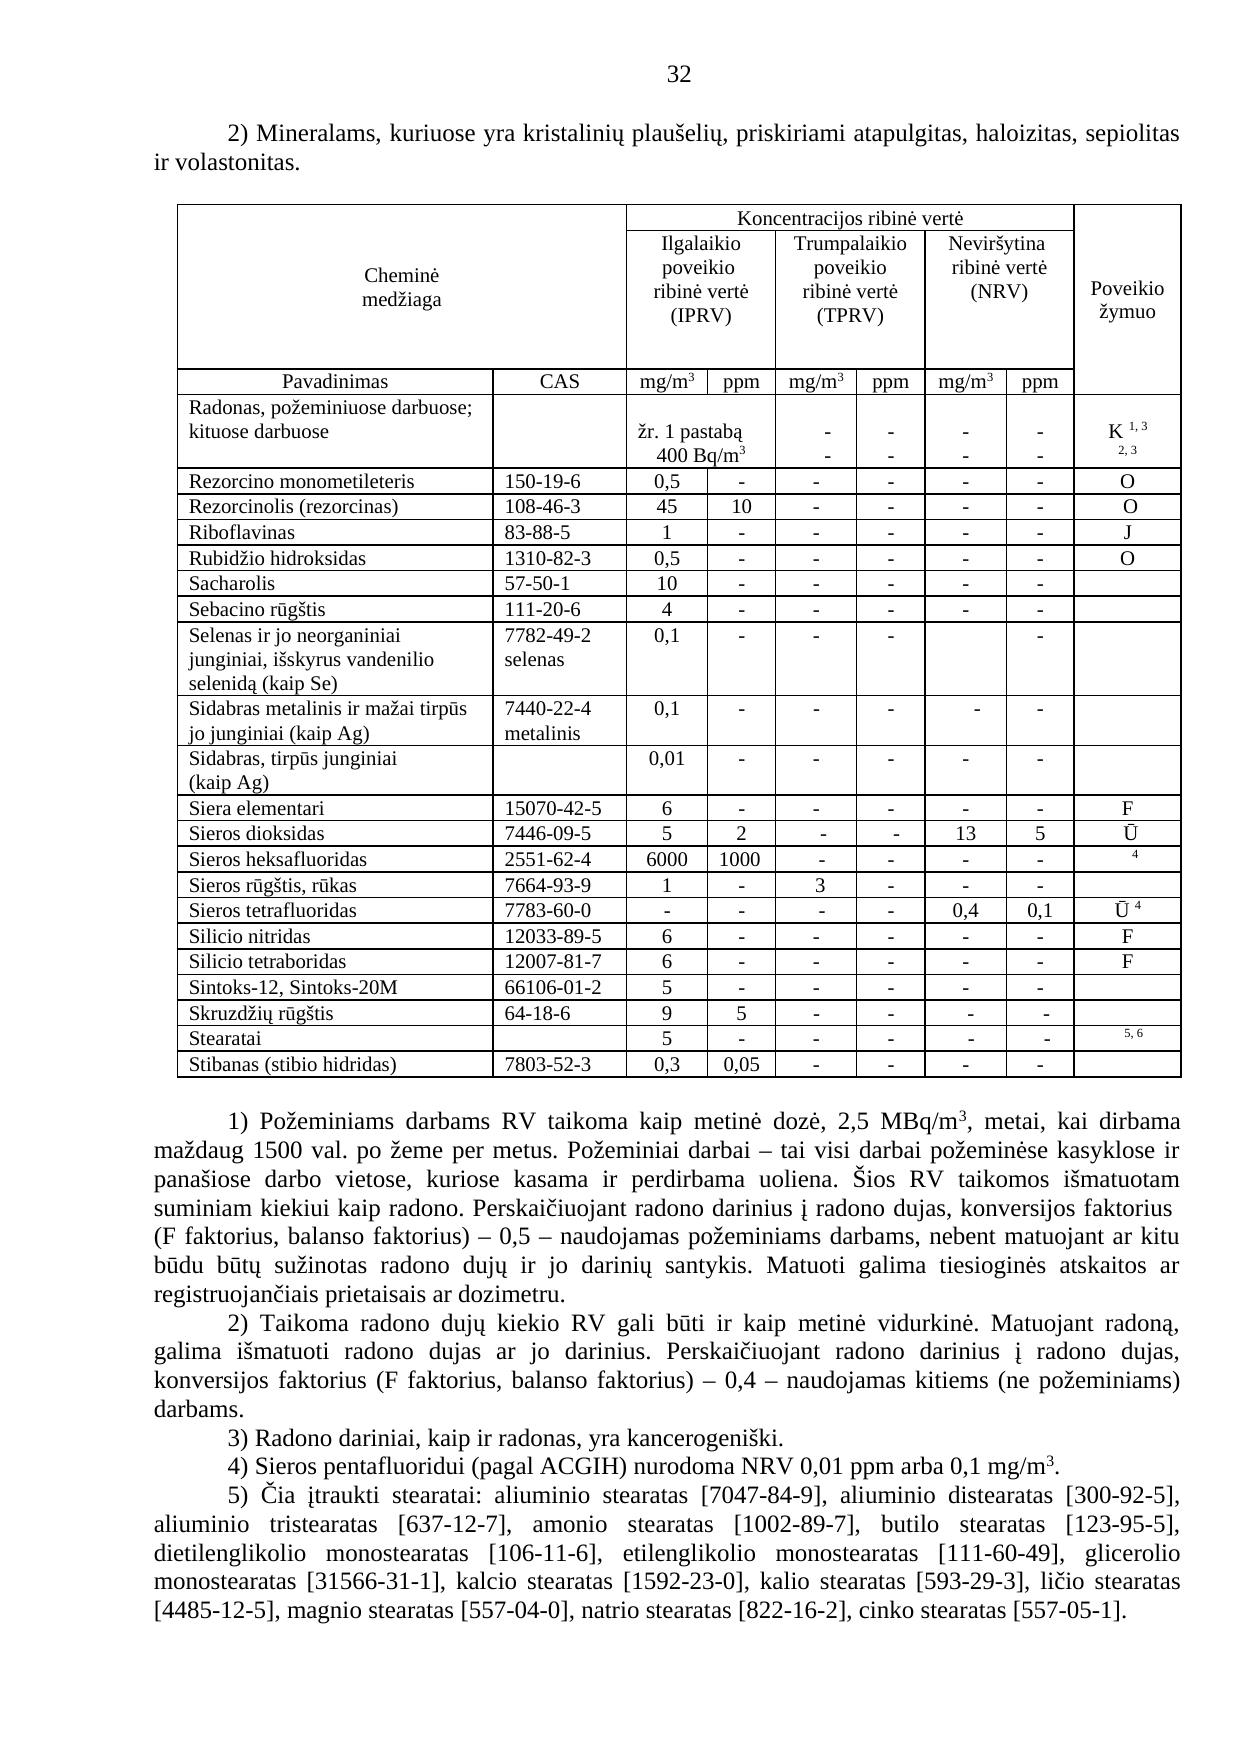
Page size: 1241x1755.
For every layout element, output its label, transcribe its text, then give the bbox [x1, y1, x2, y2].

table_cell [1075, 1001, 1180, 1025]
table_cell - [1007, 469, 1073, 493]
table_cell 0,5 [627, 546, 707, 570]
table_cell - [776, 821, 856, 845]
table_cell - [926, 950, 1006, 973]
table_cell - [857, 796, 924, 820]
table_cell - [857, 520, 924, 544]
table_cell ppm [857, 370, 924, 393]
table_cell Sidabras metalinis ir mažai tirpūs jo junginiai (kaip Ag) [178, 696, 492, 744]
table_cell 4 [1075, 847, 1180, 871]
table_cell 7664-93-9 [494, 873, 626, 897]
table_cell - [1007, 1052, 1073, 1076]
table_cell - [776, 924, 856, 948]
table_cell 1 [627, 873, 707, 897]
table_cell [1075, 746, 1180, 794]
table_cell - [776, 520, 856, 544]
table_cell 5, 6 [1075, 1026, 1180, 1050]
table_cell [1075, 696, 1180, 744]
table_cell Rubidžio hidroksidas [178, 546, 492, 570]
table_cell F [1075, 950, 1180, 973]
table_cell - [926, 1052, 1006, 1076]
table_cell 0,4 [926, 898, 1006, 922]
table_cell - [776, 623, 856, 695]
table_cell mg/m3 [776, 370, 856, 393]
table_cell 1310-82-3 [494, 546, 626, 570]
table_cell - [926, 495, 1006, 518]
table_cell - [857, 847, 924, 871]
table_cell J [1075, 520, 1180, 544]
table_cell mg/m3 [627, 370, 707, 393]
table_cell - [926, 1026, 1006, 1050]
table_cell - [776, 950, 856, 973]
table_cell Sebacino rūgštis [178, 597, 492, 621]
table_cell - [627, 898, 707, 922]
table_cell Selenas ir jo neorganiniai junginiai, išskyrus vandenilio selenidą (kaip Se) [178, 623, 492, 695]
table_cell Sieros rūgštis, rūkas [178, 873, 492, 897]
table_cell [1075, 975, 1180, 999]
table_cell - [857, 623, 924, 695]
table_cell - [776, 1052, 856, 1076]
table_cell Ū [1075, 821, 1180, 845]
table_cell - [776, 469, 856, 493]
table_cell - [776, 495, 856, 518]
table_cell Silicio tetraboridas [178, 950, 492, 973]
table_cell - [1007, 520, 1073, 544]
table_cell - [708, 746, 775, 794]
table_cell Siera elementari [178, 796, 492, 820]
table_cell Sintoks-12, Sintoks-20M [178, 975, 492, 999]
table_cell - [1007, 571, 1073, 595]
table_cell 108-46-3 [494, 495, 626, 518]
table_cell - [857, 495, 924, 518]
table_cell žr. 1 pastabą 400 Bq/m3 [627, 395, 775, 467]
table_cell - [708, 597, 775, 621]
table_cell - [857, 898, 924, 922]
table_cell K 1, 3 2, 3 [1075, 395, 1180, 467]
table_cell 57-50-1 [494, 571, 626, 595]
table_cell - [776, 597, 856, 621]
text 2) Taikoma radono dujų kiekio RV gali būti ir kaip metinė vidurkinė. Matuojant radoną, galima išmatuoti radono dujas ar jo darinius. Perskaičiuojant radono darinius į radono dujas, konversijos faktorius (F faktorius, balanso faktorius) – 0,4 – naudojamas kitiems (ne požeminiams) darbams. [153, 1308, 1181, 1423]
text 1) Požeminiams darbams RV taikoma kaip metinė dozė, 2,5 MBq/m3, metai, kai dirbama maždaug 1500 val. po žeme per metus. Požeminiai darbai – tai visi darbai požeminėse kasyklose ir panašiose darbo vietose, kuriose kasama ir perdirbama uoliena. Šios RV taikomos išmatuotam suminiam kiekiui kaip radono. Perskaičiuojant radono darinius į radono dujas, konversijos faktorius (F faktorius, balanso faktorius) – 0,5 – naudojamas požeminiams darbams, nebent matuojant ar kitu būdu būtų sužinotas radono dujų ir jo darinių santykis. Matuoti galima tiesioginės atskaitos ar registruojančiais prietaisais ar dozimetru. [153, 1106, 1181, 1308]
table_cell 7446-09-5 [494, 821, 626, 845]
table_cell - - [1007, 395, 1073, 467]
table_cell F [1075, 924, 1180, 948]
table_cell [1075, 1052, 1180, 1076]
text 3) Radono dariniai, kaip ir radonas, yra kancerogeniški. [153, 1423, 1181, 1451]
table_cell mg/m3 [926, 370, 1006, 393]
table_cell - [857, 469, 924, 493]
table_cell - [776, 1026, 856, 1050]
table_cell 2 [708, 821, 775, 845]
table_cell 0,05 [708, 1052, 775, 1076]
table_cell - [926, 847, 1006, 871]
table_cell - [857, 873, 924, 897]
table_cell - [1007, 746, 1073, 794]
table_cell - [776, 847, 856, 871]
table_cell O [1075, 546, 1180, 570]
table_cell [1075, 623, 1180, 695]
table_cell O [1075, 469, 1180, 493]
table_cell Sieros heksafluoridas [178, 847, 492, 871]
table_cell F [1075, 796, 1180, 820]
table_cell - [926, 924, 1006, 948]
table_cell - [926, 746, 1006, 794]
table_cell - [708, 924, 775, 948]
table_header Cheminė medžiaga [178, 205, 626, 368]
table_cell - [1007, 796, 1073, 820]
table_cell - [1007, 950, 1073, 973]
table_cell [494, 746, 626, 794]
table_cell - [857, 1026, 924, 1050]
table_cell Silicio nitridas [178, 924, 492, 948]
table_cell 0,01 [627, 746, 707, 794]
table_cell Ū 4 [1075, 898, 1180, 922]
table_cell - [776, 898, 856, 922]
table_cell - [1007, 847, 1073, 871]
table_cell - [926, 597, 1006, 621]
table_cell Ilgalaikio poveikio ribinė vertė (IPRV) [627, 231, 775, 368]
table_cell - [1007, 696, 1073, 744]
table_cell - [1007, 597, 1073, 621]
table_cell [494, 395, 626, 467]
table_cell - [857, 746, 924, 794]
table_cell - [1007, 975, 1073, 999]
table_cell 7440-22-4 metalinis [494, 696, 626, 744]
table_cell 10 [708, 495, 775, 518]
table_cell [1075, 597, 1180, 621]
table_cell 12007-81-7 [494, 950, 626, 973]
table_cell - [776, 571, 856, 595]
table_cell ppm [708, 370, 775, 393]
table_cell Trumpalaikio poveikio ribinė vertė (TPRV) [776, 231, 924, 368]
table_cell - [926, 873, 1006, 897]
table_cell - [776, 975, 856, 999]
table_cell 15070-42-5 [494, 796, 626, 820]
table_cell - [926, 1001, 1006, 1025]
table_cell 0,5 [627, 469, 707, 493]
table_cell - [776, 746, 856, 794]
table_cell - [926, 571, 1006, 595]
table_cell Rezorcinolis (rezorcinas) [178, 495, 492, 518]
table_cell - [708, 950, 775, 973]
table_cell 9 [627, 1001, 707, 1025]
table_cell 7783-60-0 [494, 898, 626, 922]
table_cell - [1007, 1001, 1073, 1025]
table_cell Sieros tetrafluoridas [178, 898, 492, 922]
table_cell [494, 1026, 626, 1050]
table_cell 1 [627, 520, 707, 544]
table_cell Skruzdžių rūgštis [178, 1001, 492, 1025]
table_cell - [857, 696, 924, 744]
table_cell 5 [708, 1001, 775, 1025]
table_cell 1000 [708, 847, 775, 871]
table_cell Rezorcino monometileteris [178, 469, 492, 493]
table_cell ppm [1007, 370, 1073, 393]
table_cell - [708, 571, 775, 595]
table_cell 64-18-6 [494, 1001, 626, 1025]
table_cell 3 [776, 873, 856, 897]
table_cell 7803-52-3 [494, 1052, 626, 1076]
table_cell - [857, 1052, 924, 1076]
table_cell - [708, 520, 775, 544]
table_cell - [708, 469, 775, 493]
table_cell - [1007, 495, 1073, 518]
table_cell Radonas, požeminiuose darbuose; kituose darbuose [178, 395, 492, 467]
table_cell 5 [627, 975, 707, 999]
table_cell O [1075, 495, 1180, 518]
table_cell - - [857, 395, 924, 467]
table_cell - - [776, 395, 856, 467]
table_cell - [708, 873, 775, 897]
table_cell - [708, 975, 775, 999]
table_cell 111-20-6 [494, 597, 626, 621]
table_cell 0,1 [627, 623, 707, 695]
table_cell 45 [627, 495, 707, 518]
table_header Poveikio žymuo [1075, 205, 1180, 393]
table_cell - [1007, 924, 1073, 948]
table_cell - [857, 924, 924, 948]
table_cell - [926, 520, 1006, 544]
table_cell 6 [627, 796, 707, 820]
table_cell - [776, 696, 856, 744]
table_cell Sieros dioksidas [178, 821, 492, 845]
table_cell CAS [494, 370, 626, 393]
table_cell - [926, 975, 1006, 999]
text 5) Čia įtraukti stearatai: aliuminio stearatas [7047-84-9], aliuminio distearatas [300-92-5], aliuminio tristearatas [637-12-7], amonio stearatas [1002-89-7], butilo stearatas [123-95-5], dietilenglikolio monostearatas [106-11-6], etilenglikolio monostearatas [111-60-49], glicerolio monostearatas [31566-31-1], kalcio stearatas [1592-23-0], kalio stearatas [593-29-3], ličio stearatas [4485-12-5], magnio stearatas [557-04-0], natrio stearatas [822-16-2], cinko stearatas [557-05-1]. [153, 1480, 1181, 1624]
table_cell Stearatai [178, 1026, 492, 1050]
table_cell - [776, 1001, 856, 1025]
table_cell Stibanas (stibio hidridas) [178, 1052, 492, 1076]
table_cell - [926, 696, 1006, 744]
table_cell Sidabras, tirpūs junginiai (kaip Ag) [178, 746, 492, 794]
table_cell - [1007, 546, 1073, 570]
table_cell 150-19-6 [494, 469, 626, 493]
table_cell - [1007, 623, 1073, 695]
table_cell - [708, 898, 775, 922]
table_cell 66106-01-2 [494, 975, 626, 999]
table_cell 6 [627, 924, 707, 948]
table_cell 6000 [627, 847, 707, 871]
table_cell Sacharolis [178, 571, 492, 595]
table_cell - [776, 796, 856, 820]
table_cell - [926, 546, 1006, 570]
table_cell - - [926, 395, 1006, 467]
table_cell 6 [627, 950, 707, 973]
text 2) Mineralams, kuriuose yra kristalinių plaušelių, priskiriami atapulgitas, haloizitas, sepiolitas ir volastonitas. [153, 118, 1181, 176]
table_cell - [857, 546, 924, 570]
table_cell 4 [627, 597, 707, 621]
table_cell 0,3 [627, 1052, 707, 1076]
table_cell - [857, 1001, 924, 1025]
table_cell 0,1 [627, 696, 707, 744]
table_cell 5 [627, 1026, 707, 1050]
table_cell - [708, 546, 775, 570]
table_header Koncentracijos ribinė vertė [627, 205, 1073, 229]
table_cell [926, 623, 1006, 695]
table_cell - [708, 796, 775, 820]
table_cell - [857, 821, 924, 845]
table_cell 0,1 [1007, 898, 1073, 922]
table_cell - [708, 1026, 775, 1050]
table_cell 5 [627, 821, 707, 845]
table_cell - [776, 546, 856, 570]
table_cell [1075, 571, 1180, 595]
table_cell Pavadinimas [178, 370, 492, 393]
table_cell [1075, 873, 1180, 897]
table_cell 13 [926, 821, 1006, 845]
table_cell 10 [627, 571, 707, 595]
table_cell - [857, 597, 924, 621]
table_cell - [708, 696, 775, 744]
table_cell - [708, 623, 775, 695]
table_cell Riboflavinas [178, 520, 492, 544]
table_cell - [857, 975, 924, 999]
table_cell 2551-62-4 [494, 847, 626, 871]
table_cell 5 [1007, 821, 1073, 845]
table_cell - [1007, 1026, 1073, 1050]
table_cell Neviršytina ribinė vertė (NRV) [926, 231, 1073, 368]
text 4) Sieros pentafluoridui (pagal ACGIH) nurodoma NRV 0,01 ppm arba 0,1 mg/m3. [153, 1451, 1181, 1480]
table_cell 12033-89-5 [494, 924, 626, 948]
table_cell - [1007, 873, 1073, 897]
table_cell - [926, 796, 1006, 820]
table_cell - [857, 571, 924, 595]
table_cell - [926, 469, 1006, 493]
table_cell 7782-49-2 selenas [494, 623, 626, 695]
table_cell 83-88-5 [494, 520, 626, 544]
table_cell - [857, 950, 924, 973]
